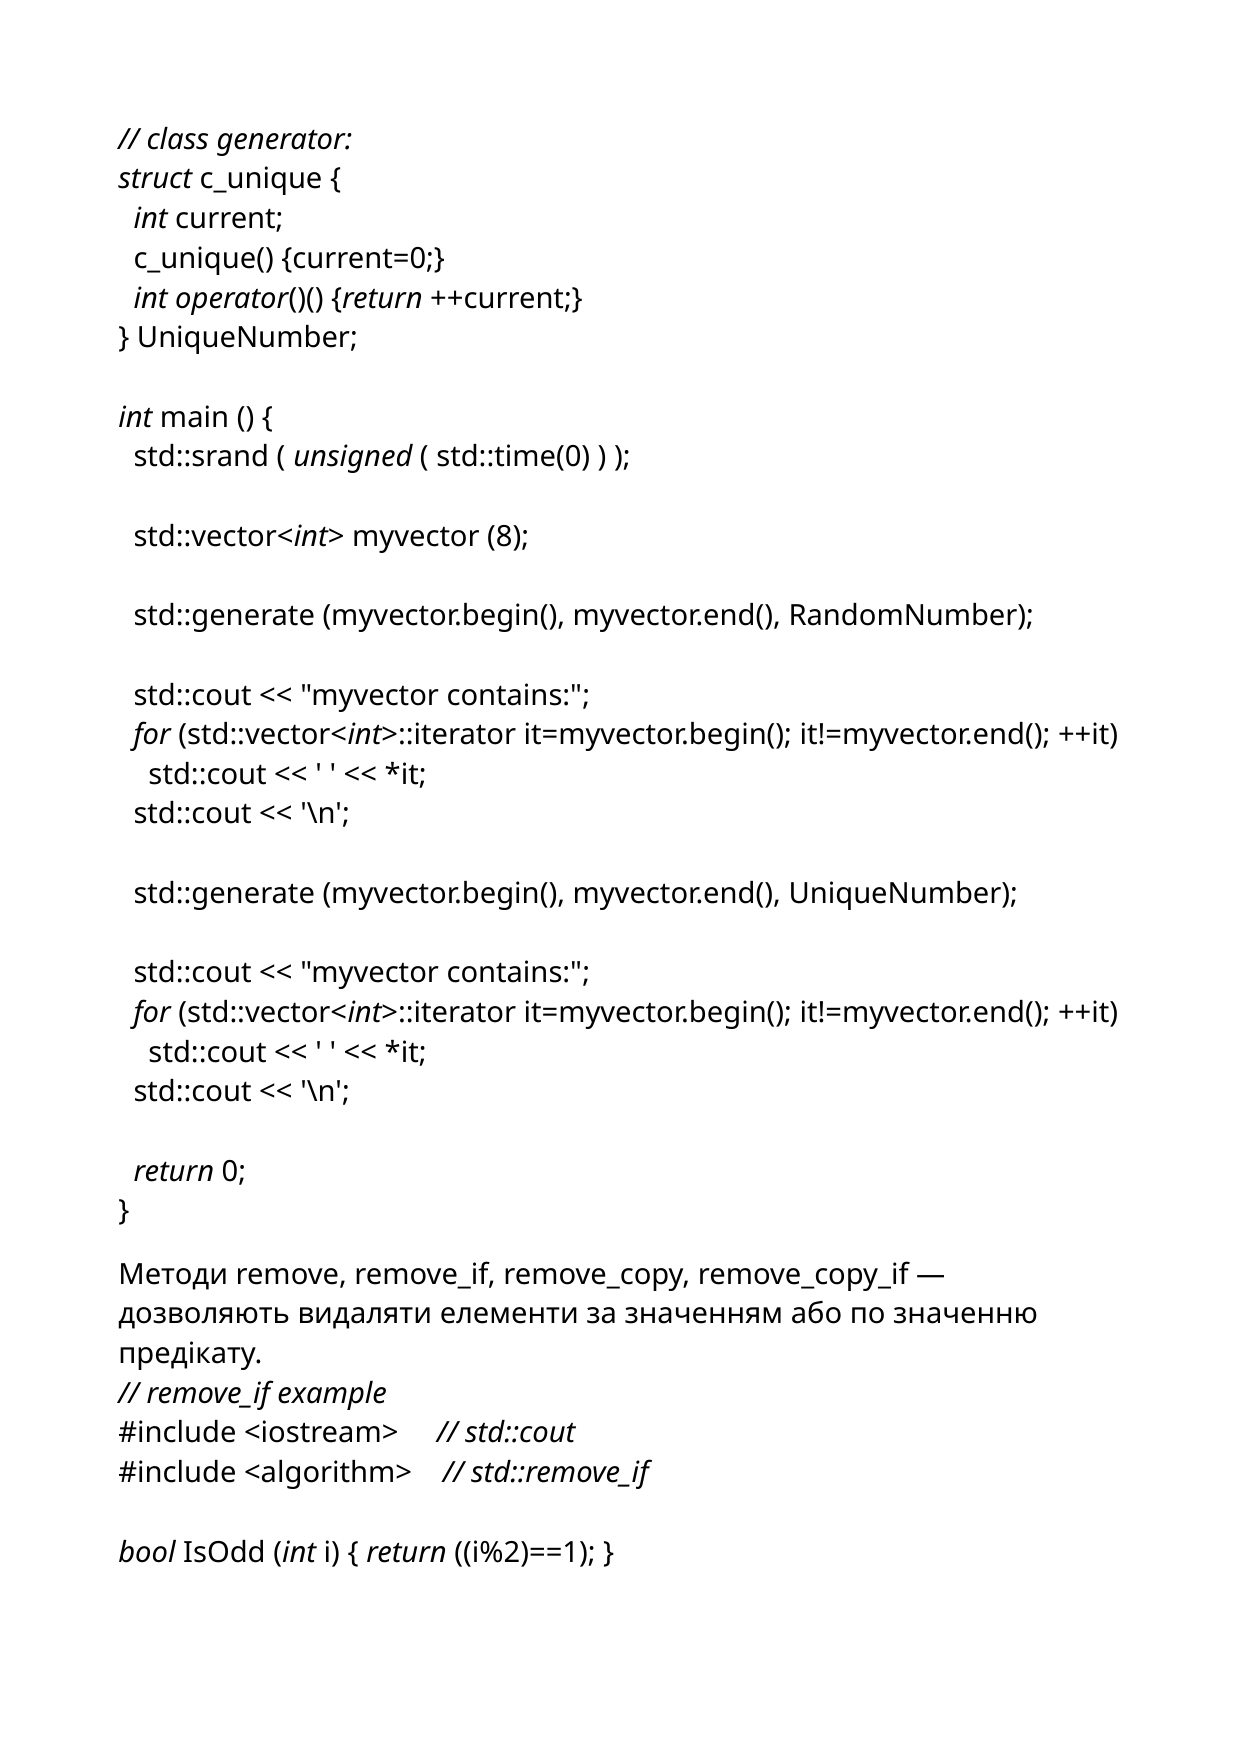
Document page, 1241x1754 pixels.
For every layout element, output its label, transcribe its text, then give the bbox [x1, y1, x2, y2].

text int current; [118, 197, 1122, 237]
text std::cout << "myvector contains:"; [118, 952, 1122, 991]
text int operator()() {return ++current;} [118, 277, 1122, 317]
text struct c_unique { [118, 158, 1122, 197]
text c_unique() {current=0;} [118, 237, 1122, 277]
text #include <iostream> // std::cout [118, 1412, 1122, 1451]
text #include <algorithm> // std::remove_if [118, 1451, 1122, 1491]
text std::cout << ' ' << *it; [118, 753, 1122, 793]
text std::cout << '\n'; [118, 1071, 1122, 1110]
text } [118, 1190, 1122, 1229]
text int main () { [118, 396, 1122, 436]
text // remove_if example [118, 1372, 1122, 1412]
text bool IsOdd (int i) { return ((i%2)==1); } [118, 1531, 1122, 1571]
text std::vector<int> myvector (8); [118, 515, 1122, 555]
text } UniqueNumber; [118, 317, 1122, 356]
text std::cout << ' ' << *it; [118, 1031, 1122, 1071]
text Методи remove, remove_if, remove_copy, remove_copy_if — дозволяють видаляти елементи за значенням або по значенню предікату. [118, 1253, 1122, 1372]
text std::generate (myvector.begin(), myvector.end(), RandomNumber); [118, 594, 1122, 634]
text std::cout << '\n'; [118, 793, 1122, 832]
text return 0; [118, 1150, 1122, 1190]
text std::generate (myvector.begin(), myvector.end(), UniqueNumber); [118, 872, 1122, 912]
text std::srand ( unsigned ( std::time(0) ) ); [118, 436, 1122, 475]
text for (std::vector<int>::iterator it=myvector.begin(); it!=myvector.end(); ++it) [118, 991, 1122, 1031]
text // class generator: [118, 118, 1122, 158]
text std::cout << "myvector contains:"; [118, 674, 1122, 713]
text for (std::vector<int>::iterator it=myvector.begin(); it!=myvector.end(); ++it) [118, 713, 1122, 753]
